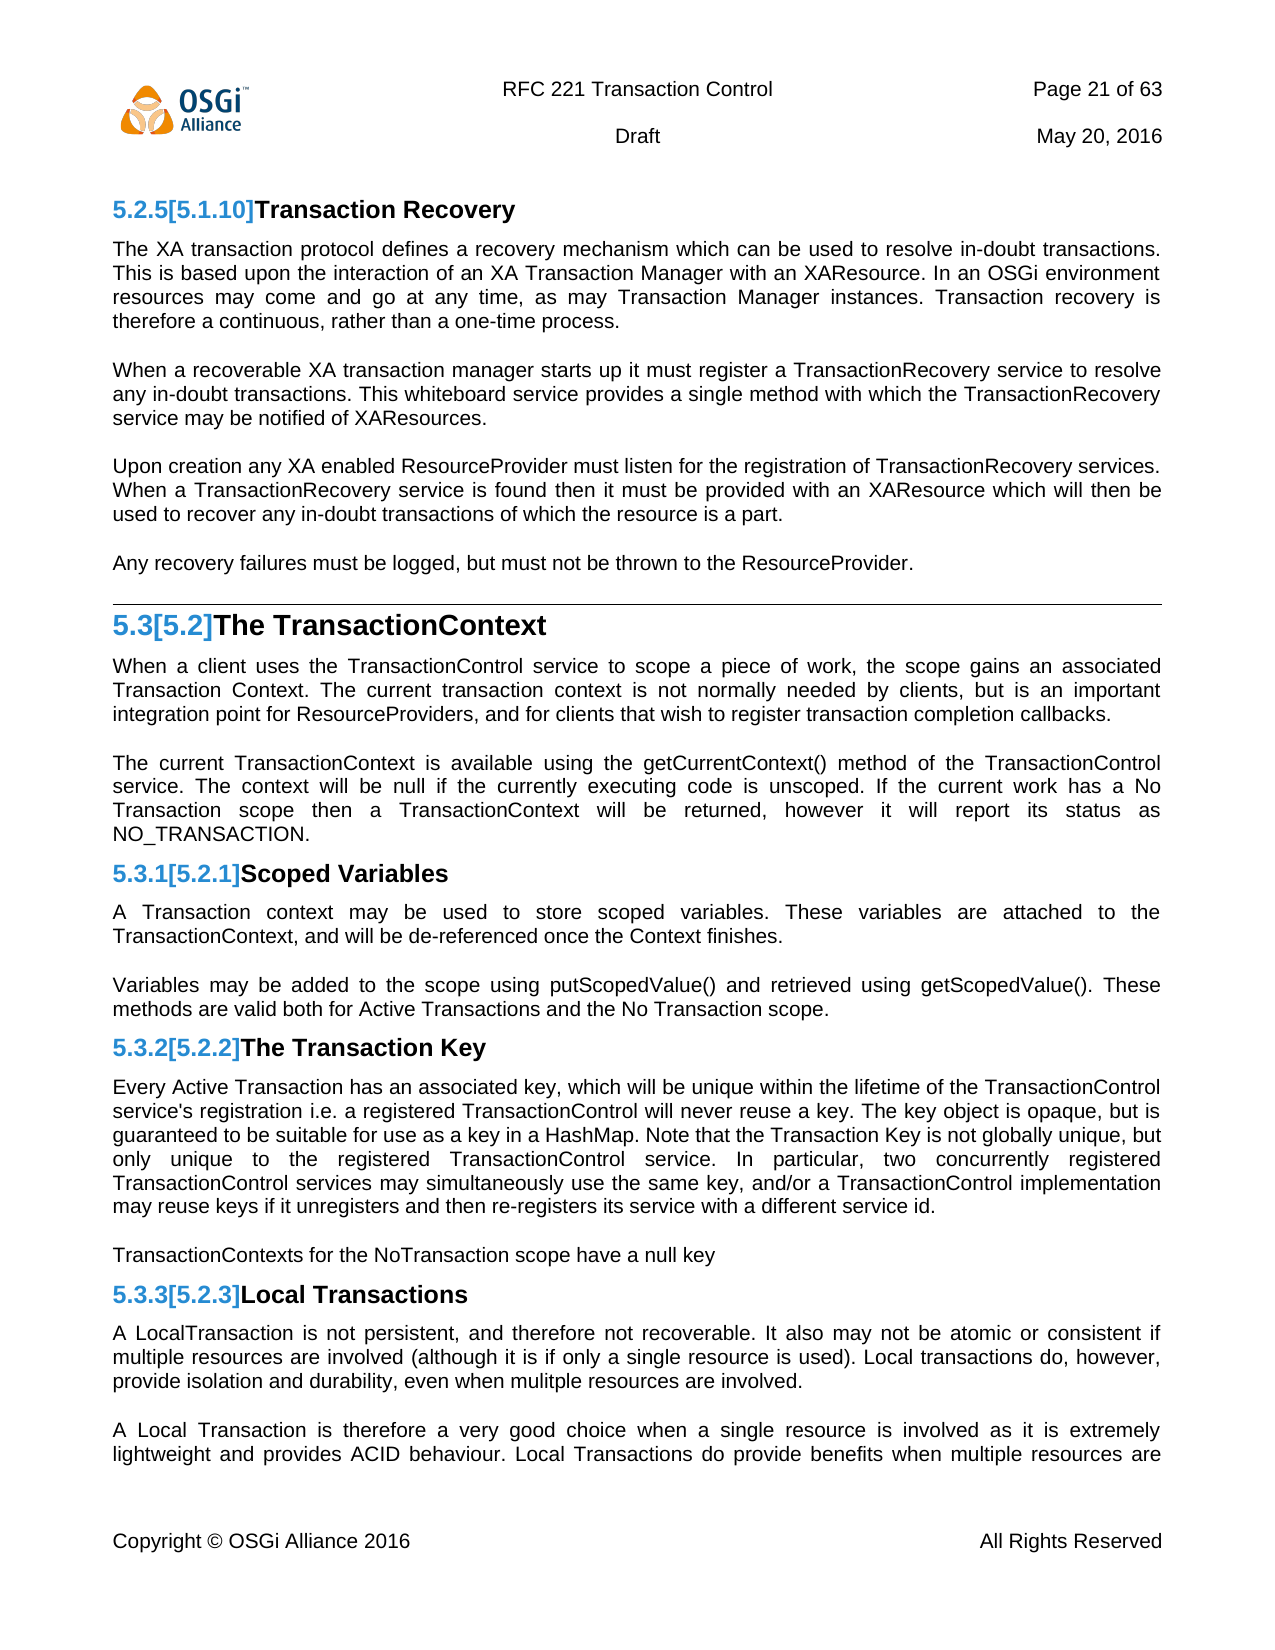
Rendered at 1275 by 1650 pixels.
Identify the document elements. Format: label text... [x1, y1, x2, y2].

text Any recovery failures must be logged, but must not be thrown to the ResourceProvider. [112, 551, 1162, 575]
subtitle Local Transactions [112, 1280, 1162, 1308]
text Every Active Transaction has an associated key, which will be unique within the lifetime of the TransactionControl service's registration i.e. a registered TransactionControl will never reuse a key. The key object is opaque, but is guaranteed to be suitable for use as a key in a HashMap. Note that the Transaction Key is not globally unique, but only unique to the registered TransactionControl service. In particular, two concurrently registered TransactionControl services may simultaneously use the same key, and/or a TransactionControl implementation may reuse keys if it unregisters and then re-registers its service with a different service id. [112, 1074, 1162, 1218]
text A Transaction context may be used to store scoped variables. These variables are attached to the TransactionContext, and will be de-referenced once the Context finishes. [112, 900, 1162, 948]
text TransactionContexts for the NoTransaction scope have a null key [112, 1243, 1162, 1267]
text Upon creation any XA enabled ResourceProvider must listen for the registration of TransactionRecovery services. When a TransactionRecovery service is found then it must be provided with an XAResource which will then be used to recover any in-doubt transactions of which the resource is a part. [112, 454, 1162, 526]
text Variables may be added to the scope using putScopedValue() and retrieved using getScopedValue(). These methods are valid both for Active Transactions and the No Transaction scope. [112, 973, 1162, 1021]
subtitle The Transaction Key [112, 1033, 1162, 1062]
picture [113, 78, 257, 142]
text The current TransactionContext is available using the getCurrentContext() method of the TransactionControl service. The context will be null if the currently executing code is unscoped. If the current work has a No Transaction scope then a TransactionContext will be returned, however it will report its status as NO_TRANSACTION. [112, 750, 1162, 846]
subtitle The TransactionContext [112, 605, 1162, 641]
text When a recoverable XA transaction manager starts up it must register a TransactionRecovery service to resolve any in-doubt transactions. This whiteboard service provides a single method with which the TransactionRecovery service may be notified of XAResources. [112, 357, 1162, 429]
subtitle Transaction Recovery [112, 195, 1162, 224]
text When a client uses the TransactionControl service to scope a piece of work, the scope gains an associated Transaction Context. The current transaction context is not normally needed by clients, but is an important integration point for ResourceProviders, and for clients that wish to register transaction completion callbacks. [112, 653, 1162, 725]
text A Local Transaction is therefore a very good choice when a single resource is involved as it is extremely lightweight and provides ACID behaviour. Local Transactions do provide benefits when multiple resources are [112, 1418, 1162, 1466]
text The XA transaction protocol defines a recovery mechanism which can be used to resolve in-doubt transactions. This is based upon the interaction of an XA Transaction Manager with an XAResource. In an OSGi environment resources may come and go at any time, as may Transaction Manager instances. Transaction recovery is therefore a continuous, rather than a one-time process. [112, 237, 1162, 332]
text A LocalTransaction is not persistent, and therefore not recoverable. It also may not be atomic or consistent if multiple resources are involved (although it is if only a single resource is used). Local transactions do, however, provide isolation and durability, even when mulitple resources are involved. [112, 1321, 1162, 1393]
subtitle Scoped Variables [112, 859, 1162, 887]
